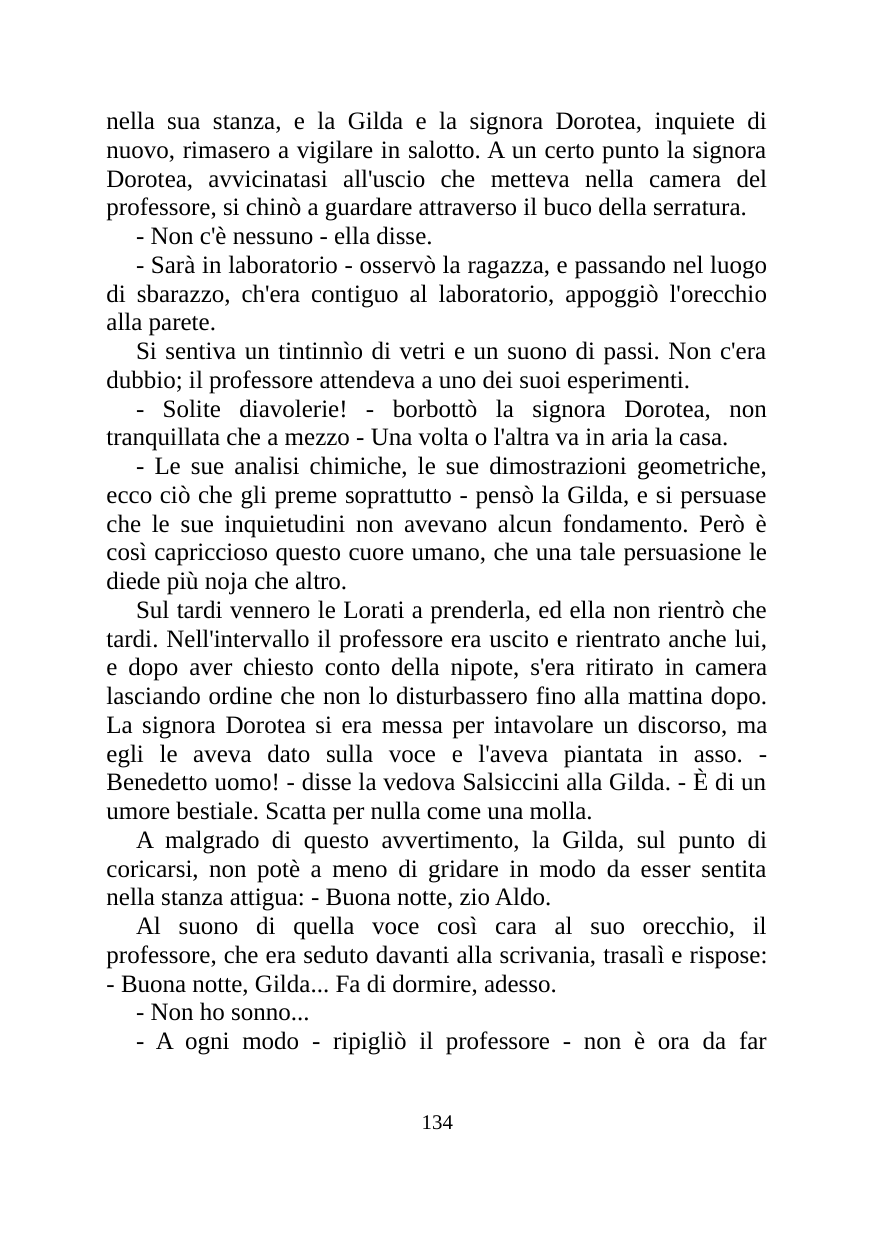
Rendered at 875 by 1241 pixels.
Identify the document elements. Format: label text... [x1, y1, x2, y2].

text - Sarà in laboratorio - osservò la ragazza, e passando nel luogo di sbarazzo, ch'era contiguo al laboratorio, appoggiò l'orecchio alla parete. [106, 250, 768, 336]
text Sul tardi vennero le Lorati a prenderla, ed ella non rientrò che tardi. Nell'intervallo il professore era uscito e rientrato anche lui, e dopo aver chiesto conto della nipote, s'era ritirato in camera lasciando ordine che non lo disturbassero fino alla mattina dopo. La signora Dorotea si era messa per intavolare un discorso, ma egli le aveva dato sulla voce e l'aveva piantata in asso. - Benedetto uomo! - disse la vedova Salsiccini alla Gilda. - È di un umore bestiale. Scatta per nulla come una molla. [106, 595, 768, 825]
text - A ogni modo - ripigliò il professore - non è ora da far [106, 1026, 768, 1055]
text Si sentiva un tintinnìo di vetri e un suono di passi. Non c'era dubbio; il professore attendeva a uno dei suoi esperimenti. [106, 336, 768, 394]
text - Non c'è nessuno - ella disse. [106, 221, 768, 250]
text - Solite diavolerie! - borbottò la signora Dorotea, non tranquillata che a mezzo - Una volta o l'altra va in aria la casa. [106, 394, 768, 451]
text A malgrado di questo avvertimento, la Gilda, sul punto di coricarsi, non potè a meno di gridare in modo da esser sentita nella stanza attigua: - Buona notte, zio Aldo. [106, 825, 768, 911]
text - Non ho sonno... [106, 997, 768, 1026]
text - Le sue analisi chimiche, le sue dimostrazioni geometriche, ecco ciò che gli preme soprattutto - pensò la Gilda, e si persuase che le sue inquietudini non avevano alcun fondamento. Però è così capriccioso questo cuore umano, che una tale persuasione le diede più noja che altro. [106, 451, 768, 595]
text nella sua stanza, e la Gilda e la signora Dorotea, inquiete di nuovo, rimasero a vigilare in salotto. A un certo punto la signora Dorotea, avvicinatasi all'uscio che metteva nella camera del professore, si chinò a guardare attraverso il buco della serratura. [106, 106, 768, 221]
text Al suono di quella voce così cara al suo orecchio, il professore, che era seduto davanti alla scrivania, trasalì e rispose: - Buona notte, Gilda... Fa di dormire, adesso. [106, 911, 768, 997]
